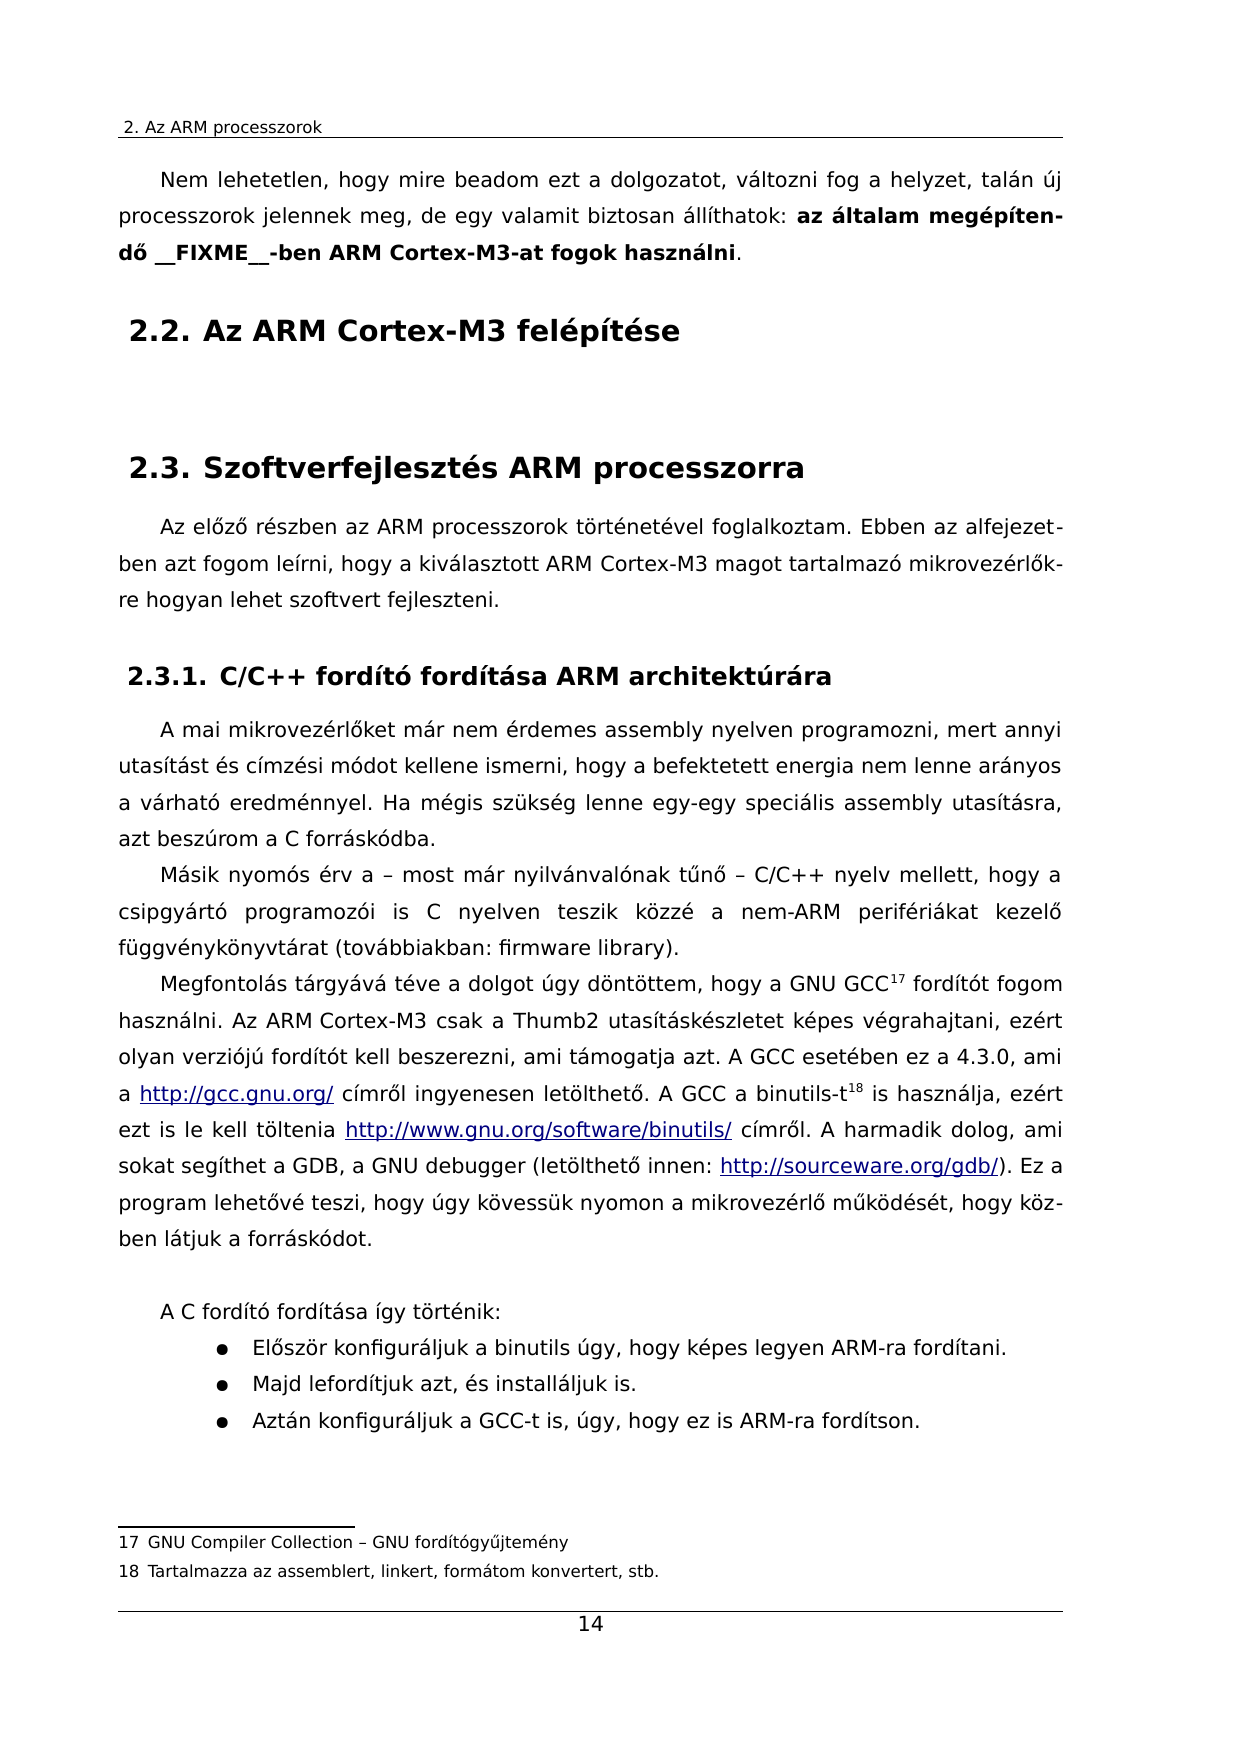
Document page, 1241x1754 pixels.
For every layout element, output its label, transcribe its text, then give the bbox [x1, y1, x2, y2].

subtitle Az ARM Cortex‑M3 felépítése [118, 314, 1063, 348]
text Tartalmazza az assemblert, linkert, formátom konvertert, stb. [118, 1562, 1063, 1581]
list Először konfiguráljuk a binutils úgy, hogy képes legyen ARM-ra fordítani. [214, 1336, 1063, 1360]
list Majd lefordítjuk azt, és installáljuk is. [214, 1372, 1063, 1397]
text A mai mikrovezérlőket már nem érdemes assembly nyelven programozni, mert annyi uta­sítást és címzési módot kellene ismerni, hogy a befektetett energia nem lenne arányos a várha­tó eredménnyel. Ha mégis szükség lenne egy-egy speciális assembly utasításra, azt beszúrom a C forráskódba. [118, 718, 1063, 851]
text Megfontolás tárgyává téve a dolgot úgy döntöttem, hogy a GNU GCC fordítót fogom használni. Az ARM Cortex‑M3 csak a Thumb2 utasításkészletet képes végrahajtani, ezért olyan verziójú fordítót kell beszerez­ni, ami támogatja azt. A GCC esetében ez a 4.3.0, ami a http://gcc.gnu.org/ címről ingyenesen letölthető. A GCC a binutils-t is használja, ezért ezt is le kell töltenia http://www.gnu.org/software/binutils/ címről. A harmadik dolog, ami sokat se­gíthet a GDB, a GNU debugger (letölthető innen: http://sourceware.org/gdb/). Ez a program lehetővé teszi, hogy úgy kövessük nyomon a mikrovezérlő működését, hogy köz­ben látjuk a forráskódot. [118, 972, 1063, 1251]
text GNU Compiler Collection – GNU fordítógyűjtemény [118, 1533, 1063, 1552]
text Az előző részben az ARM processzorok történetével foglalkoztam. Ebben az alfejezet­ben azt fogom leírni, hogy a kiválasztott ARM Cortex‑M3 magot tartalmazó mikrovezérlők­re ho­gyan lehet szoftvert fejleszteni. [118, 515, 1063, 612]
text Másik nyomós érv a – most már nyilvánvalónak tűnő – C/C++ nyelv mellett, hogy a csip­gyártó programo­zói is C nyelven teszik közzé a nem-ARM perifériákat kezelő függvény­könyvtárat (továbbiakban: firmware lib­rary). [118, 863, 1063, 960]
subtitle Szoftverfejlesztés ARM processzorra [118, 452, 1063, 486]
text Nem lehetetlen, hogy mire beadom ezt a dolgozatot, változni fog a helyzet, talán új pro­cesszorok jelennek meg, de egy valamit biztosan állíthatok: az általam megépíten­dő __FIXME__-ben ARM Cortex‑M3-at fogok használni. [118, 168, 1063, 265]
list Aztán konfiguráljuk a GCC-t is, úgy, hogy ez is ARM-ra fordítson. [214, 1409, 1063, 1433]
subtitle C/C++ fordító fordítása ARM architektúrára [118, 662, 1063, 691]
text A C fordító fordítása így történik: [118, 1300, 1063, 1324]
